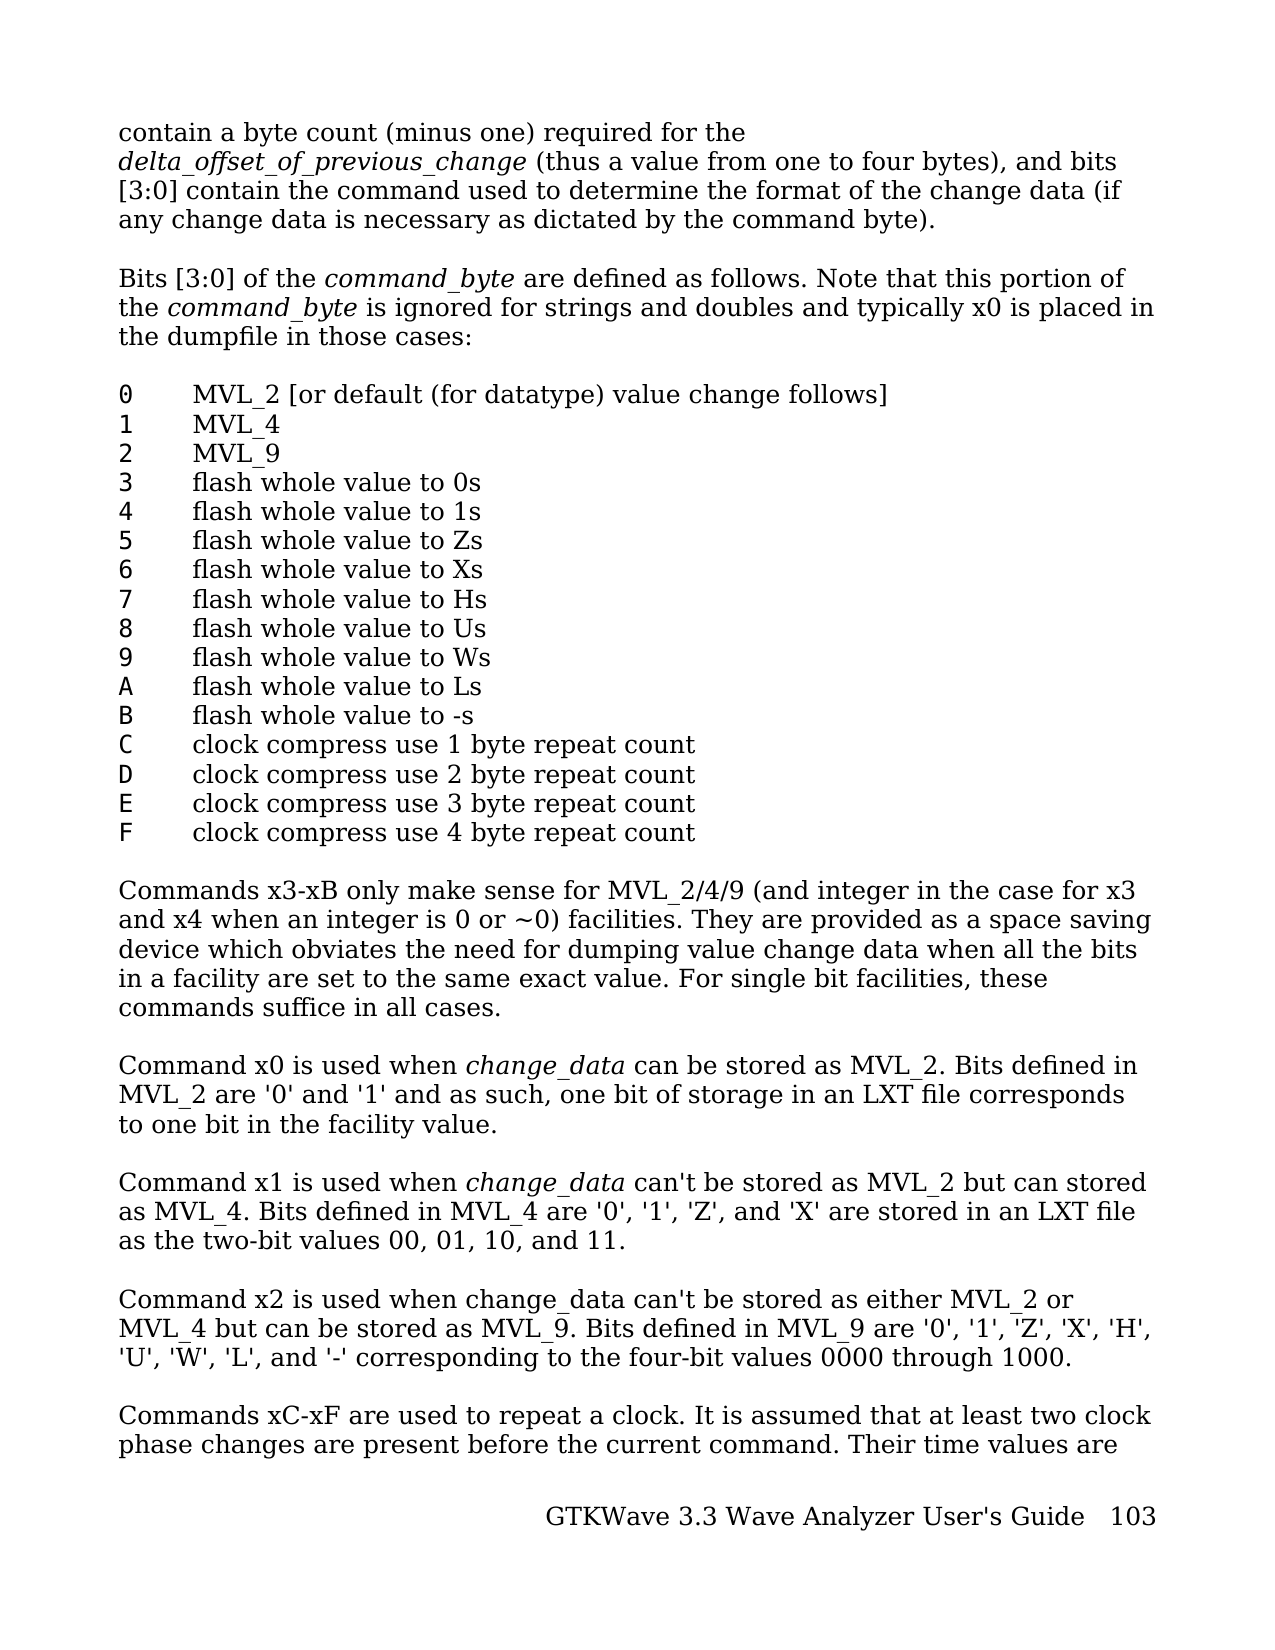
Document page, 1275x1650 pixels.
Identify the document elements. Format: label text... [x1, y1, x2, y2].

text contain a byte count (minus one) required for the delta_offset_of_previous_change (thus a value from one to four bytes), and bits [3:0] contain the command used to determine the format of the change data (if any change data is necessary as dictated by the command byte). Bits [3:0] of the command_byte are defined as follows. Note that this portion of the command_byte is ignored for strings and doubles and typically x0 is placed in the dumpfile in those cases: 0 MVL_2 [or default (for datatype) value change follows] 1 MVL_4 2 MVL_9 3 flash whole value to 0s 4 flash whole value to 1s 5 flash whole value to Zs 6 flash whole value to Xs 7 flash whole value to Hs 8 flash whole value to Us 9 flash whole value to Ws A flash whole value to Ls B flash whole value to -s C clock compress use 1 byte repeat count D clock compress use 2 byte repeat count E clock compress use 3 byte repeat count F clock compress use 4 byte repeat count Commands x3-xB only make sense for MVL_2/4/9 (and integer in the case for x3 and x4 when an integer is 0 or ~0) facilities. They are provided as a space saving device which obviates the need for dumping value change data when all the bits in a facility are set to the same exact value. For single bit facilities, these commands suffice in all cases. Command x0 is used when change_data can be stored as MVL_2. Bits defined in MVL_2 are '0' and '1' and as such, one bit of storage in an LXT file corresponds to one bit in the facility value. Command x1 is used when change_data can't be stored as MVL_2 but can stored as MVL_4. Bits defined in MVL_4 are '0', '1', 'Z', and 'X' are stored in an LXT file as the two-bit values 00, 01, 10, and 11. Command x2 is used when change_data can't be stored as either MVL_2 or MVL_4 but can be stored as MVL_9. Bits defined in MVL_9 are '0', '1', 'Z', 'X', 'H', 'U', 'W', 'L', and '-' corresponding to the four-bit values 0000 through 1000. Commands xC-xF are used to repeat a clock. It is assumed that at least two clock phase changes are present before the current command. Their time values are [118, 118, 1157, 1460]
